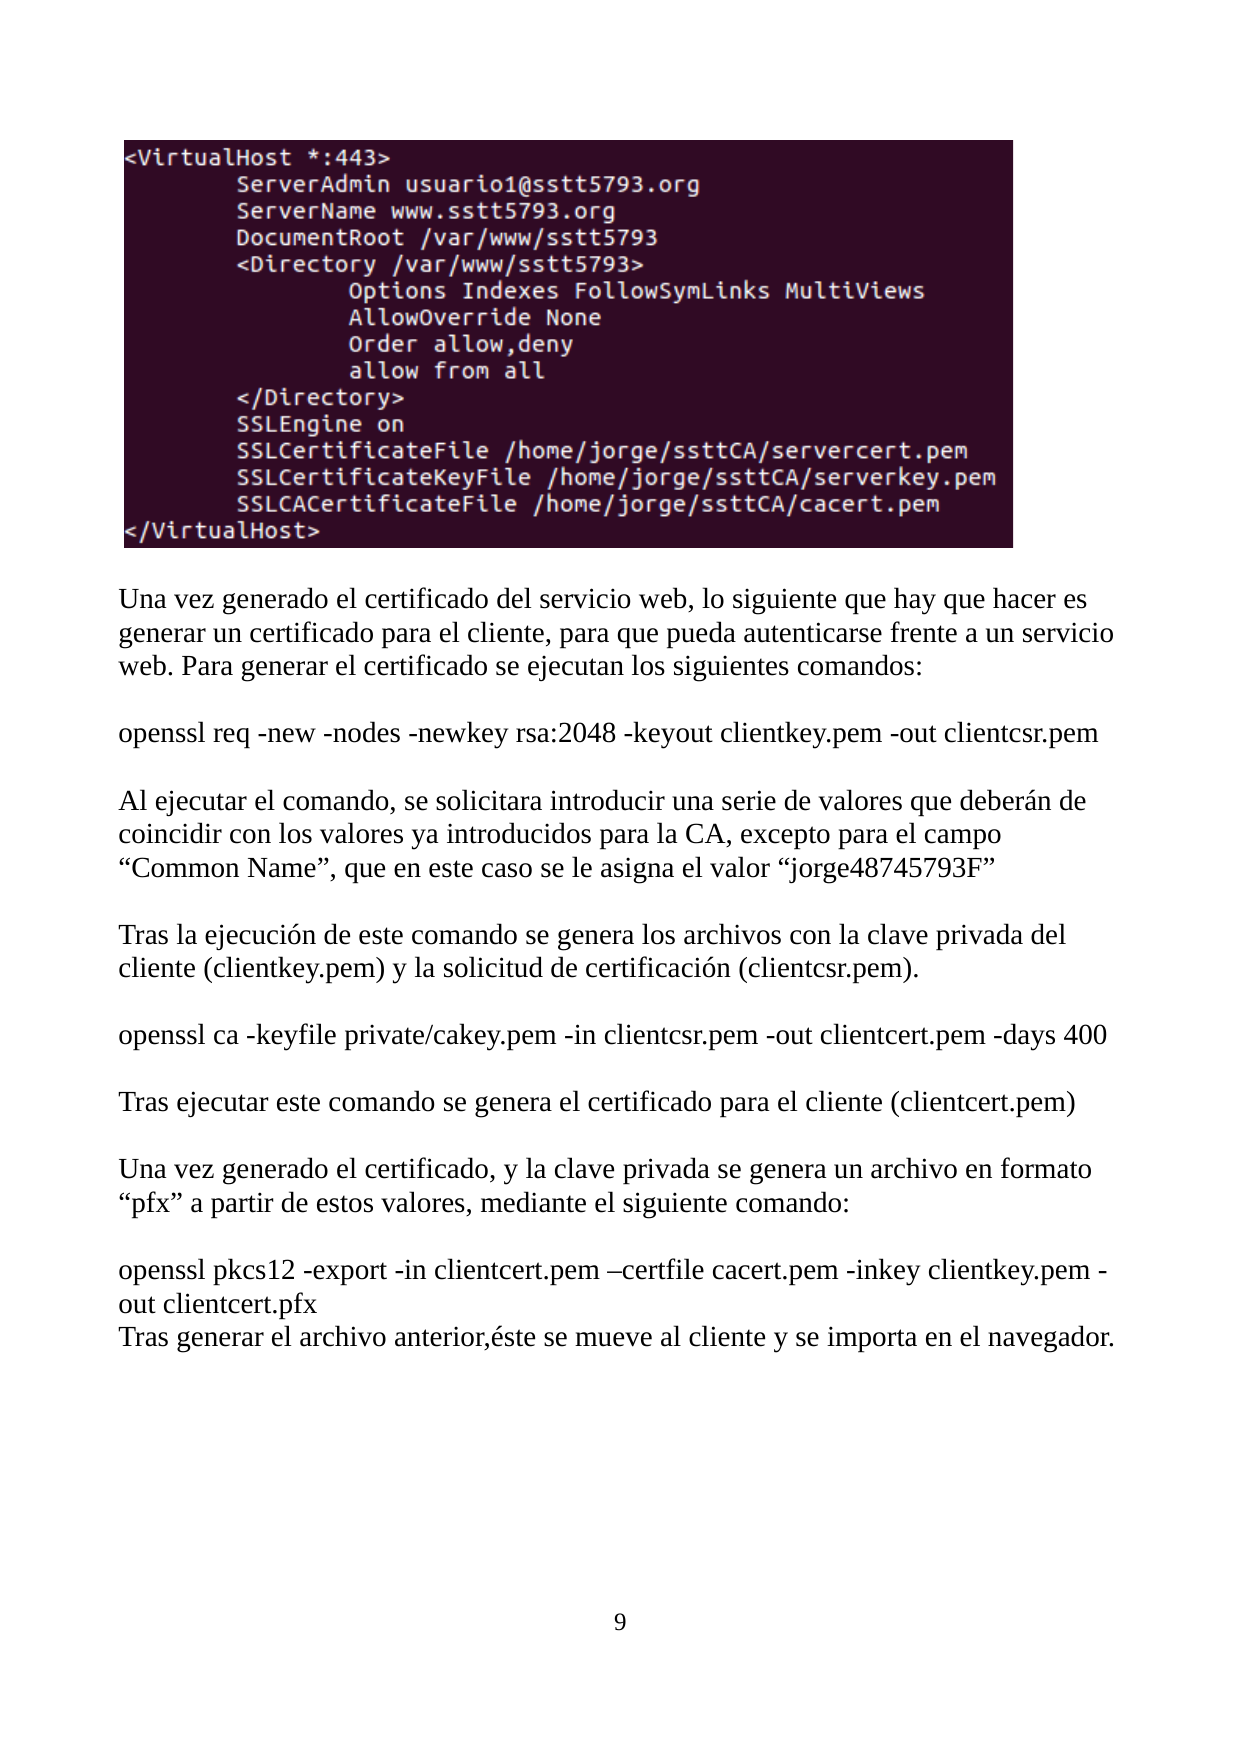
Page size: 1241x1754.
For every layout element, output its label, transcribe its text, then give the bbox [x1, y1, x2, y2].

text openssl ca -keyfile private/cakey.pem -in clientcsr.pem -out clientcert.pem -days 400 [118, 1017, 1122, 1051]
text Una vez generado el certificado del servicio web, lo siguiente que hay que hacer es generar un certificado para el cliente, para que pueda autenticarse frente a un servicio web. Para generar el certificado se ejecutan los siguientes comandos: [118, 581, 1122, 682]
text Tras ejecutar este comando se genera el certificado para el cliente (clientcert.pem) [118, 1084, 1122, 1118]
text openssl req -new -nodes -newkey rsa:2048 -keyout clientkey.pem -out clientcsr.pem [118, 716, 1122, 749]
text Tras la ejecución de este comando se genera los archivos con la clave privada del cliente (clientkey.pem) y la solicitud de certificación (clientcsr.pem). [118, 917, 1122, 984]
text Al ejecutar el comando, se solicitara introducir una serie de valores que deberán de coincidir con los valores ya introducidos para la CA, excepto para el campo “Common Name”, que en este caso se le asigna el valor “jorge48745793F” [118, 783, 1122, 883]
text openssl pkcs12 -export -in clientcert.pem –certfile cacert.pem -inkey clientkey.pem -out clientcert.pfx [118, 1252, 1122, 1319]
text Una vez generado el certificado, y la clave privada se genera un archivo en formato “pfx” a partir de estos valores, mediante el siguiente comando: [118, 1152, 1122, 1219]
picture [124, 140, 1014, 548]
text Tras generar el archivo anterior,éste se mueve al cliente y se importa en el navegador. [118, 1319, 1122, 1353]
